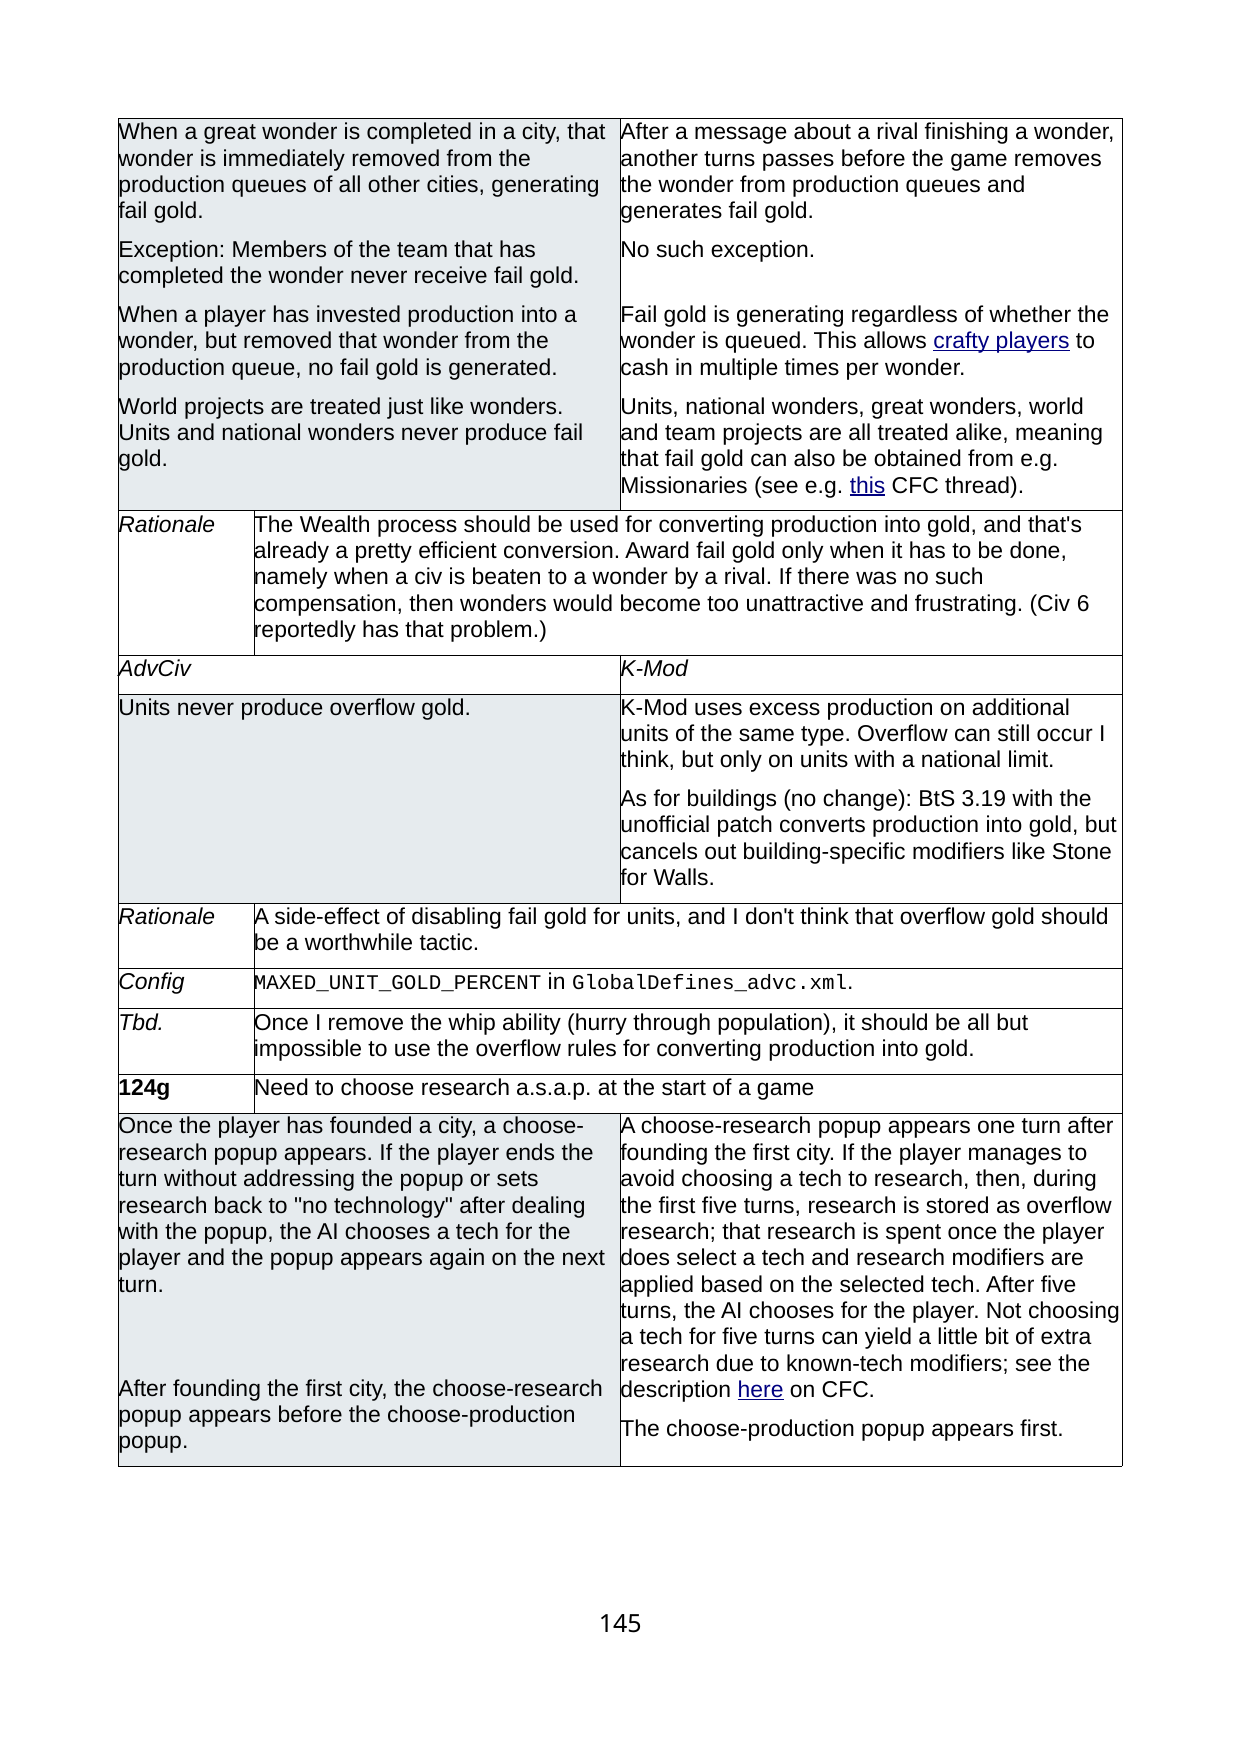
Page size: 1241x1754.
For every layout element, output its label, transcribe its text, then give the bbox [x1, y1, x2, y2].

table_cell After a message about a rival finishing a wonder, another turns passes before the game removes the wonder from production queues and generates fail gold. No such exception. Fail gold is generating regardless of whether the wonder is queued. This allows crafty players to cash in multiple times per wonder. Units, national wonders, great wonders, world and team projects are all treated alike, meaning that fail gold can also be obtained from e.g. Missionaries (see e.g. this CFC thread). [621, 119, 1122, 510]
table_cell Rationale [119, 904, 254, 968]
table_cell When a great wonder is completed in a city, that wonder is immediately removed from the production queues of all other cities, generating fail gold. Exception: Members of the team that has completed the wonder never receive fail gold. When a player has invested production into a wonder, but removed that wonder from the production queue, no fail gold is generated. World projects are treated just like wonders. Units and national wonders never produce fail gold. [119, 119, 620, 510]
table_cell Once the player has founded a city, a choose-research popup appears. If the player ends the turn without addressing the popup or sets research back to "no technology" after dealing with the popup, the AI chooses a tech for the player and the popup appears again on the next turn. After founding the first city, the choose-research popup appears before the choose-production popup. [119, 1114, 620, 1466]
table_cell A side-effect of disabling fail gold for units, and I don't think that overflow gold should be a worthwhile tactic. [255, 904, 1122, 968]
table_cell A choose-research popup appears one turn after founding the first city. If the player manages to avoid choosing a tech to research, then, during the first five turns, research is stored as overflow research; that research is spent once the player does select a tech and research modifiers are applied based on the selected tech. After five turns, the AI chooses for the player. Not choosing a tech for five turns can yield a little bit of extra research due to known-tech modifiers; see the description here on CFC. The choose-production popup appears first. [621, 1114, 1122, 1466]
table_cell K-Mod uses excess production on additional units of the same type. Overflow can still occur I think, but only on units with a national limit. As for buildings (no change): BtS 3.19 with the unofficial patch converts production into gold, but cancels out building-specific modifiers like Stone for Walls. [621, 695, 1122, 903]
table_cell MAXED_UNIT_GOLD_PERCENT in GlobalDefines_advc.xml. [255, 969, 1122, 1008]
table_cell The Wealth process should be used for converting production into gold, and that's already a pretty efficient conversion. Award fail gold only when it has to be done, namely when a civ is beaten to a wonder by a rival. If there was no such compensation, then wonders would become too unattractive and frustrating. (Civ 6 reportedly has that problem.) [255, 511, 1122, 655]
table_cell Once I remove the whip ability (hurry through population), it should be all but impossible to use the overflow rules for converting production into gold. [255, 1009, 1122, 1073]
table_cell Units never produce overflow gold. [119, 695, 620, 903]
table_cell AdvCiv [119, 656, 620, 693]
table_cell Config [119, 969, 254, 1008]
table_cell Tbd. [119, 1009, 254, 1073]
table_cell Rationale [119, 511, 254, 655]
table_cell K-Mod [621, 656, 1122, 693]
table_cell Need to choose research a.s.a.p. at the start of a game [255, 1075, 1122, 1112]
table_cell 124g [119, 1075, 254, 1112]
